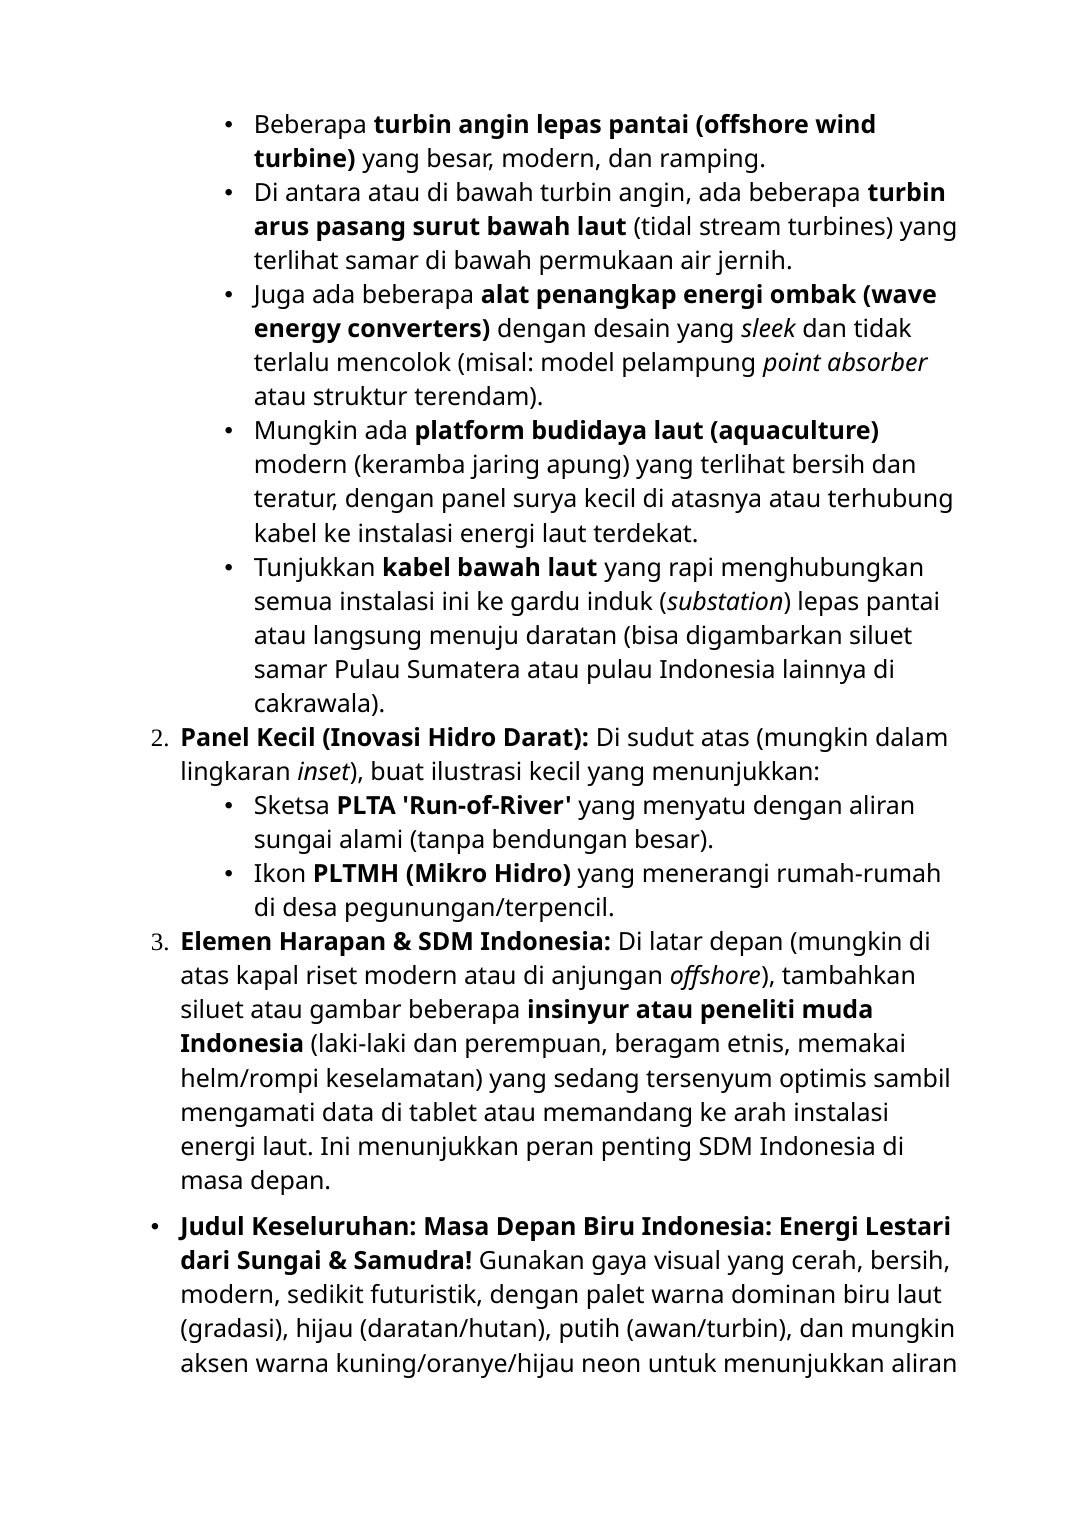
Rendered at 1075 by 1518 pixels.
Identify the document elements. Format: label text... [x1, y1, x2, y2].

list Judul Keseluruhan: Masa Depan Biru Indonesia: Energi Lestari dari Sungai & Samudra! Gunakan gaya visual yang cerah, bersih, modern, sedikit futuristik, dengan palet warna dominan biru laut (gradasi), hijau (daratan/hutan), putih (awan/turbin), dan mungkin aksen warna kuning/oranye/hijau neon untuk menunjukkan aliran [151, 1209, 968, 1379]
list Sketsa PLTA 'Run-of-River' yang menyatu dengan aliran sungai alami (tanpa bendungan besar). [224, 788, 968, 856]
list Mungkin ada platform budidaya laut (aquaculture) modern (keramba jaring apung) yang terlihat bersih dan teratur, dengan panel surya kecil di atasnya atau terhubung kabel ke instalasi energi laut terdekat. [224, 413, 968, 549]
list Juga ada beberapa alat penangkap energi ombak (wave energy converters) dengan desain yang sleek dan tidak terlalu mencolok (misal: model pelampung point absorber atau struktur terendam). [224, 277, 968, 413]
list Tunjukkan kabel bawah laut yang rapi menghubungkan semua instalasi ini ke gardu induk (substation) lepas pantai atau langsung menuju daratan (bisa digambarkan siluet samar Pulau Sumatera atau pulau Indonesia lainnya di cakrawala). [224, 549, 968, 719]
list Ikon PLTMH (Mikro Hidro) yang menerangi rumah-rumah di desa pegunungan/terpencil. [224, 856, 968, 924]
list Di antara atau di bawah turbin angin, ada beberapa turbin arus pasang surut bawah laut (tidal stream turbines) yang terlihat samar di bawah permukaan air jernih. [224, 174, 968, 277]
list Panel Kecil (Inovasi Hidro Darat): Di sudut atas (mungkin dalam lingkaran inset), buat ilustrasi kecil yang menunjukkan: [151, 719, 968, 788]
list Beberapa turbin angin lepas pantai (offshore wind turbine) yang besar, modern, dan ramping. [224, 106, 968, 174]
list Elemen Harapan & SDM Indonesia: Di latar depan (mungkin di atas kapal riset modern atau di anjungan offshore), tambahkan siluet atau gambar beberapa insinyur atau peneliti muda Indonesia (laki-laki dan perempuan, beragam etnis, memakai helm/rompi keselamatan) yang sedang tersenyum optimis sambil mengamati data di tablet atau memandang ke arah instalasi energi laut. Ini menunjukkan peran penting SDM Indonesia di masa depan. [151, 924, 968, 1196]
